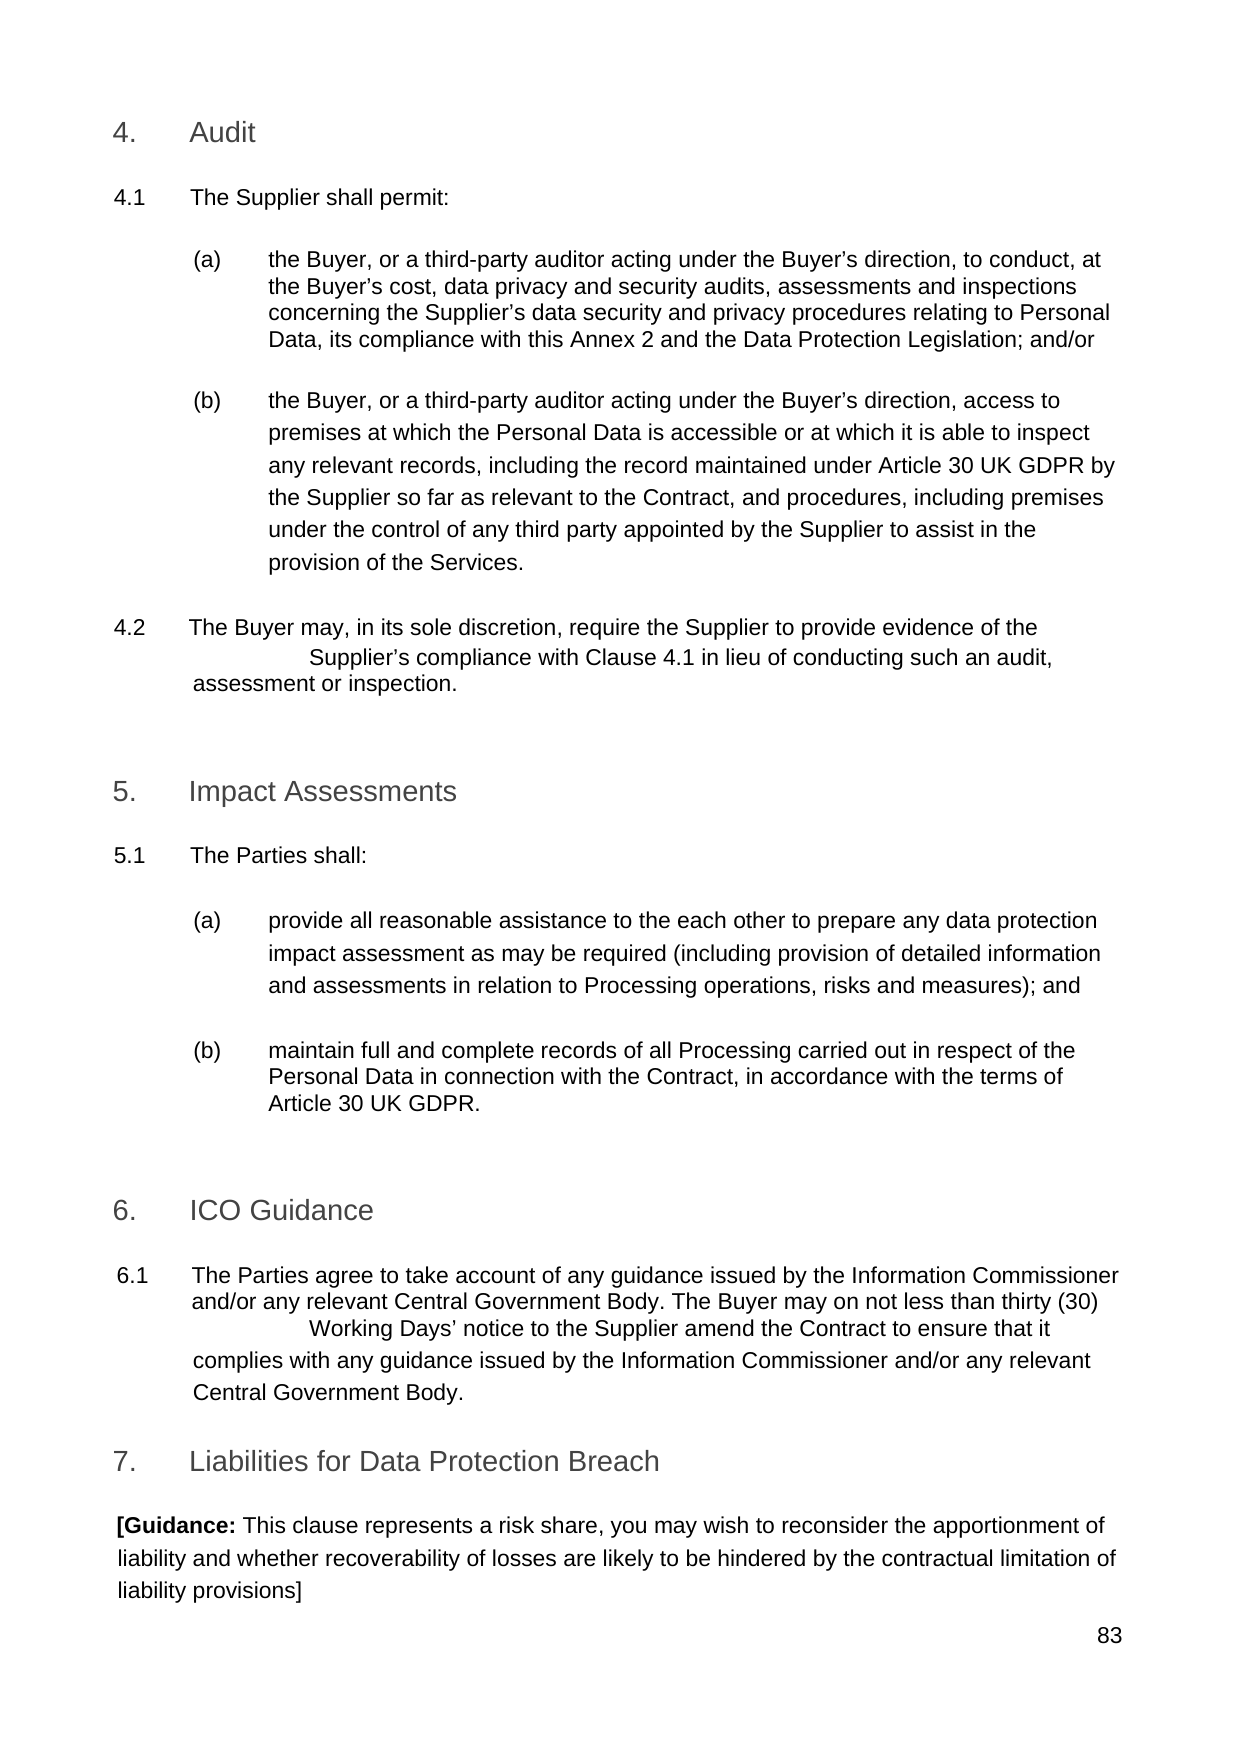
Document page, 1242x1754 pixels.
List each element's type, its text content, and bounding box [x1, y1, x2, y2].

subtitle 4. Audit [0, 116, 1122, 149]
text 4.1 The Supplier shall permit: [0, 184, 1122, 210]
subtitle 5. Impact Assessments [0, 774, 1122, 807]
list maintain full and complete records of all Processing carried out in respect of the Personal Data in connection with the Contract, in accordance with the terms of Article 30 UK GDPR. [193, 1037, 1121, 1116]
text Working Days’ notice to the Supplier amend the Contract to ensure that it complies with any guidance issued by the Information Commissioner and/or any relevant Central Government Body. [193, 1314, 1121, 1406]
list provide all reasonable assistance to the each other to prepare any data protection impact assessment as may be required (including provision of detailed information and assessments in relation to Processing operations, risks and measures); and [193, 907, 1121, 998]
text 5.1 The Parties shall: [0, 842, 1122, 869]
text 4.2 The Buyer may, in its sole discretion, require the Supplier to provide evidence of the [0, 613, 1122, 640]
list the Buyer, or a third-party auditor acting under the Buyer’s direction, to conduct, at the Buyer’s cost, data privacy and security audits, assessments and inspections concerning the Supplier’s data security and privacy procedures relating to Personal Data, its compliance with this Annex 2 and the Data Protection Legislation; and/or [193, 246, 1121, 352]
list the Buyer, or a third-party auditor acting under the Buyer’s direction, access to premises at which the Personal Data is accessible or at which it is able to inspect any relevant records, including the record maintained under Article 30 UK GDPR by the Supplier so far as relevant to the Contract, and procedures, including premises under the control of any third party appointed by the Supplier to assist in the provision of the Services. [193, 387, 1121, 575]
text [Guidance: This clause represents a risk share, you may wish to reconsider the apportionment of liability and whether recoverability of losses are likely to be hindered by the contractual limitation of liability provisions] [116, 1512, 1121, 1603]
text 6.1 The Parties agree to take account of any guidance issued by the Information Commissioner and/or any relevant Central Government Body. The Buyer may on not less than thirty (30) [116, 1262, 1121, 1314]
subtitle 6. ICO Guidance [0, 1193, 1122, 1227]
subtitle 7. Liabilities for Data Protection Breach [0, 1444, 1122, 1477]
text Supplier’s compliance with Clause 4.1 in lieu of conducting such an audit, assessment or inspection. [193, 644, 1121, 696]
